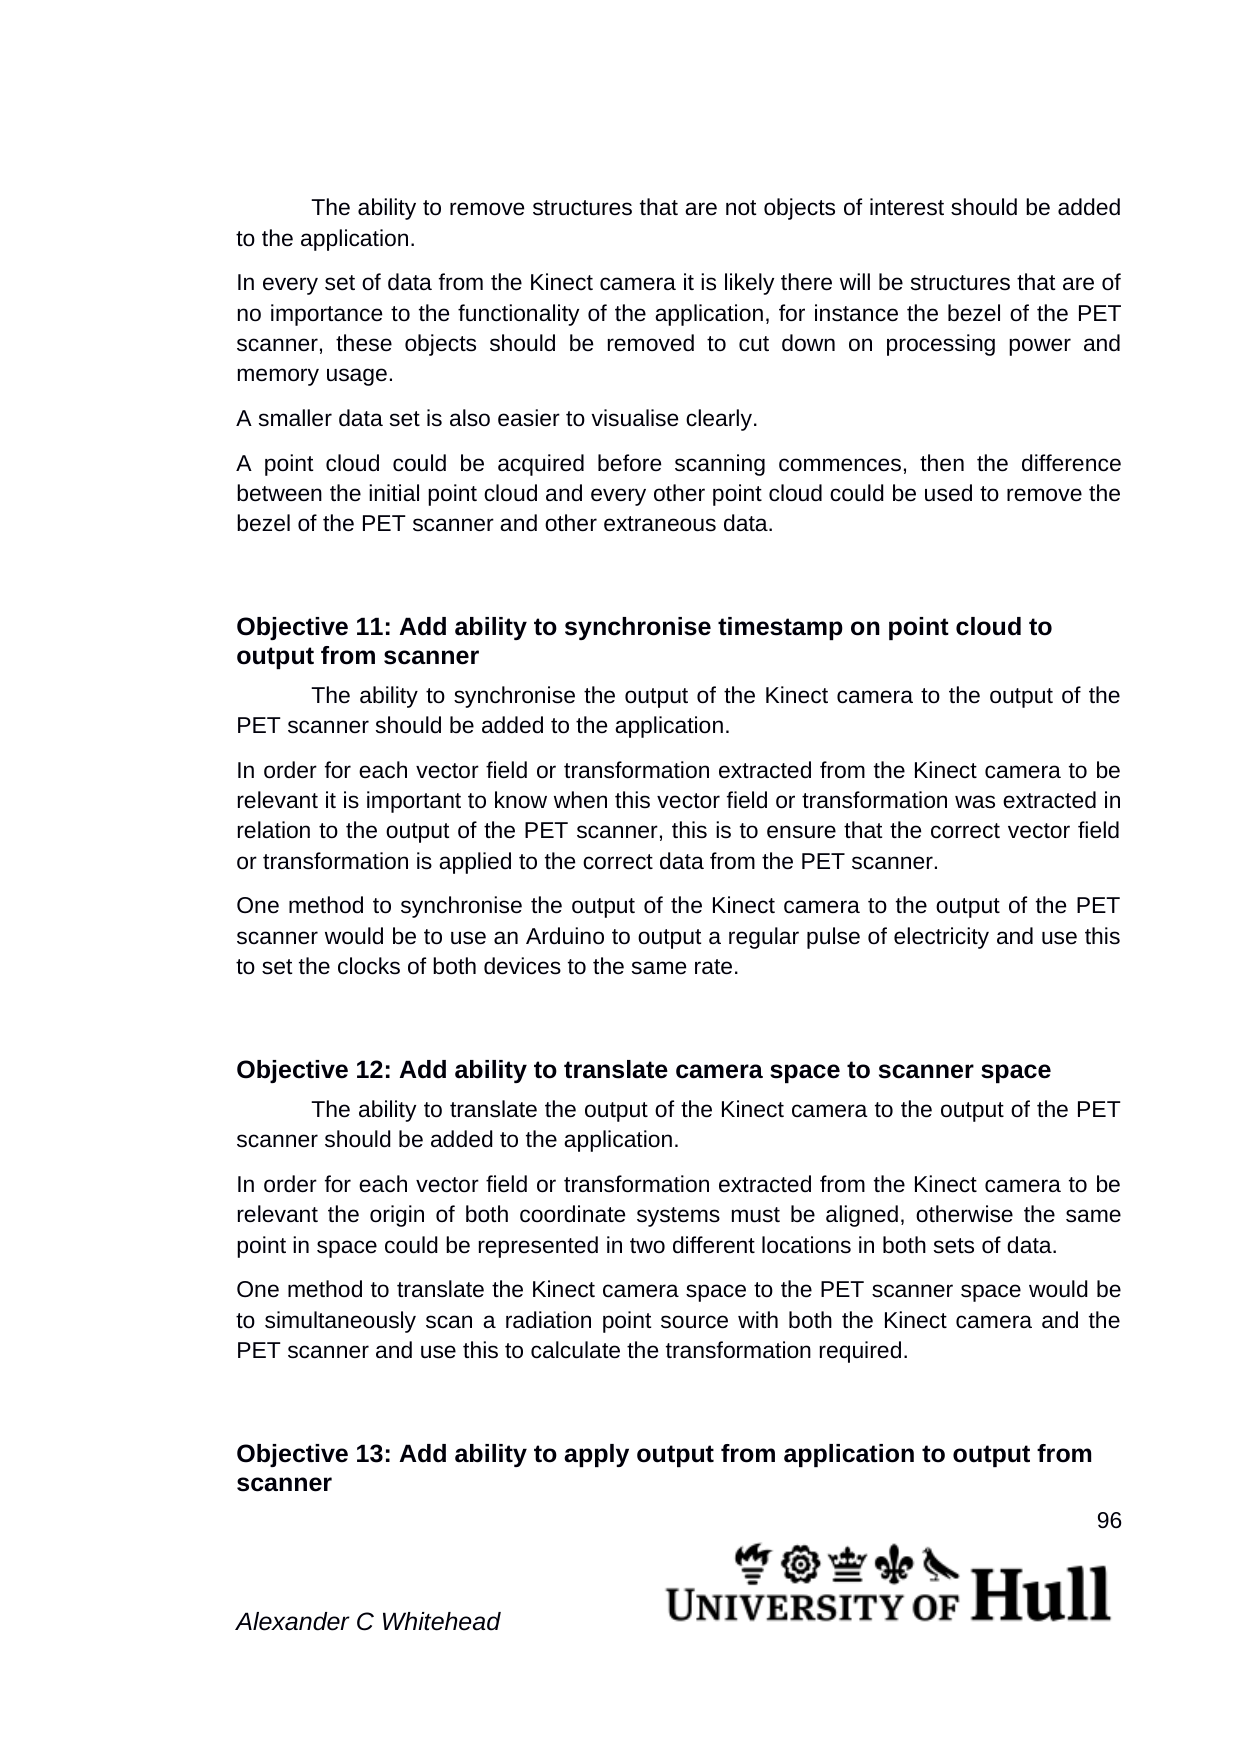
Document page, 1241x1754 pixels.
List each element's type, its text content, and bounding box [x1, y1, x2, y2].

text One method to synchronise the output of the Kinect camera to the output of the PET scanner would be to use an Arduino to output a regular pulse of electricity and use this to set the clocks of both devices to the same rate. [236, 892, 1122, 979]
subtitle Objective 11: Add ability to synchronise timestamp on point cloud to output from scanner [236, 612, 1122, 669]
text The ability to remove structures that are not objects of interest should be added to the application. [236, 194, 1122, 251]
text In order for each vector field or transformation extracted from the Kinect camera to be relevant it is important to know when this vector field or transformation was extracted in relation to the output of the PET scanner, this is to ensure that the correct vector field or transformation is applied to the correct data from the PET scanner. [236, 757, 1122, 874]
subtitle Objective 13: Add ability to apply output from application to output from scanner [236, 1439, 1122, 1496]
text In every set of data from the Kinect camera it is likely there will be structures that are of no importance to the functionality of the application, for instance the bezel of the PET scanner, these objects should be removed to cut down on processing power and memory usage. [236, 269, 1122, 386]
text A smaller data set is also easier to visualise clearly. [236, 405, 1122, 431]
text In order for each vector field or transformation extracted from the Kinect camera to be relevant the origin of both coordinate systems must be aligned, otherwise the same point in space could be represented in two different locations in both sets of data. [236, 1171, 1122, 1258]
subtitle Objective 12: Add ability to translate camera space to scanner space [236, 1055, 1122, 1084]
text The ability to synchronise the output of the Kinect camera to the output of the PET scanner should be added to the application. [236, 682, 1122, 739]
picture [659, 1533, 1119, 1631]
text The ability to translate the output of the Kinect camera to the output of the PET scanner should be added to the application. [236, 1096, 1122, 1153]
text A point cloud could be acquired before scanning commences, then the difference between the initial point cloud and every other point cloud could be used to remove the bezel of the PET scanner and other extraneous data. [236, 449, 1122, 536]
text One method to translate the Kinect camera space to the PET scanner space would be to simultaneously scan a radiation point source with both the Kinect camera and the PET scanner and use this to calculate the transformation required. [236, 1276, 1122, 1363]
